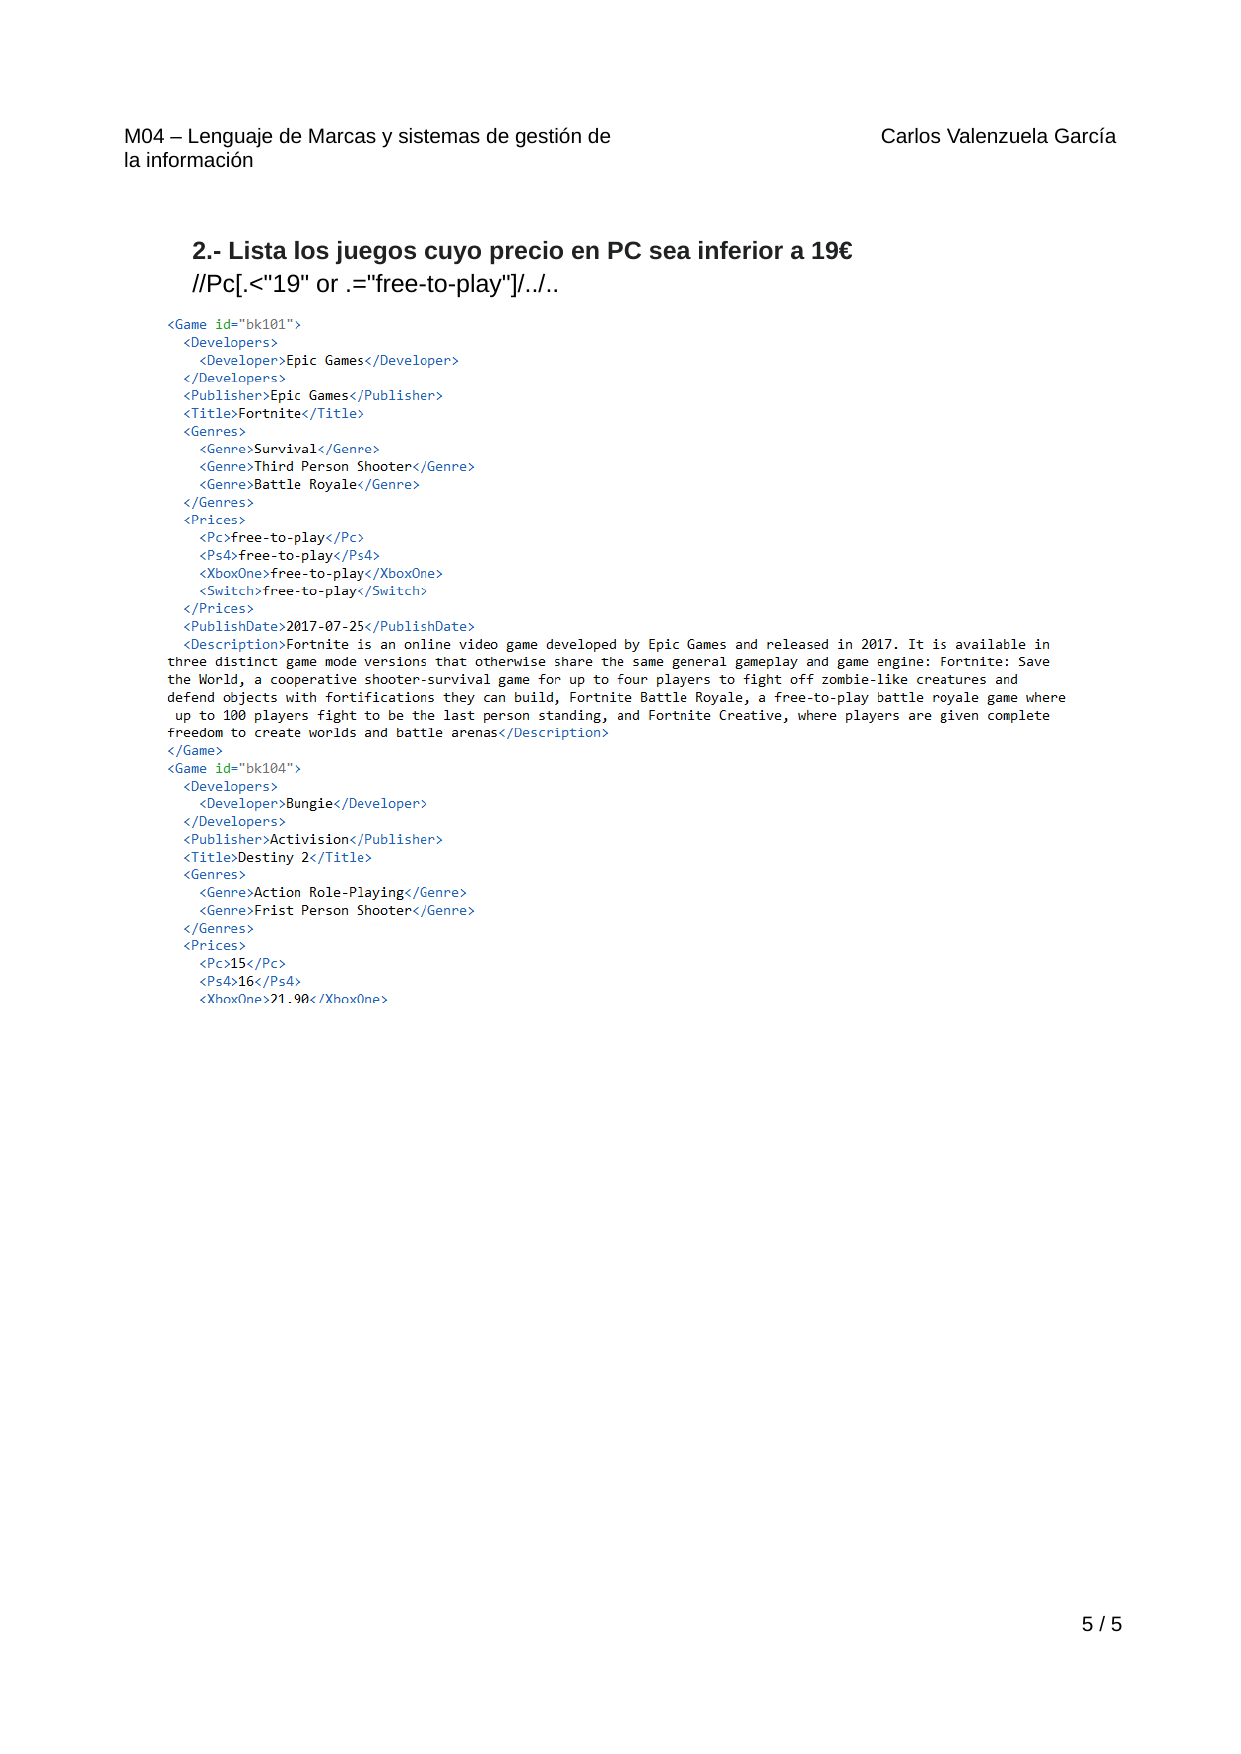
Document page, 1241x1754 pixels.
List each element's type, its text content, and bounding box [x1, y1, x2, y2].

picture [167, 312, 1073, 1006]
text 2.- Lista los juegos cuyo precio en PC sea inferior a 19€ [118, 236, 1122, 264]
text //Pc[.<"19" or .="free-to-play"]/../.. [118, 269, 1122, 297]
